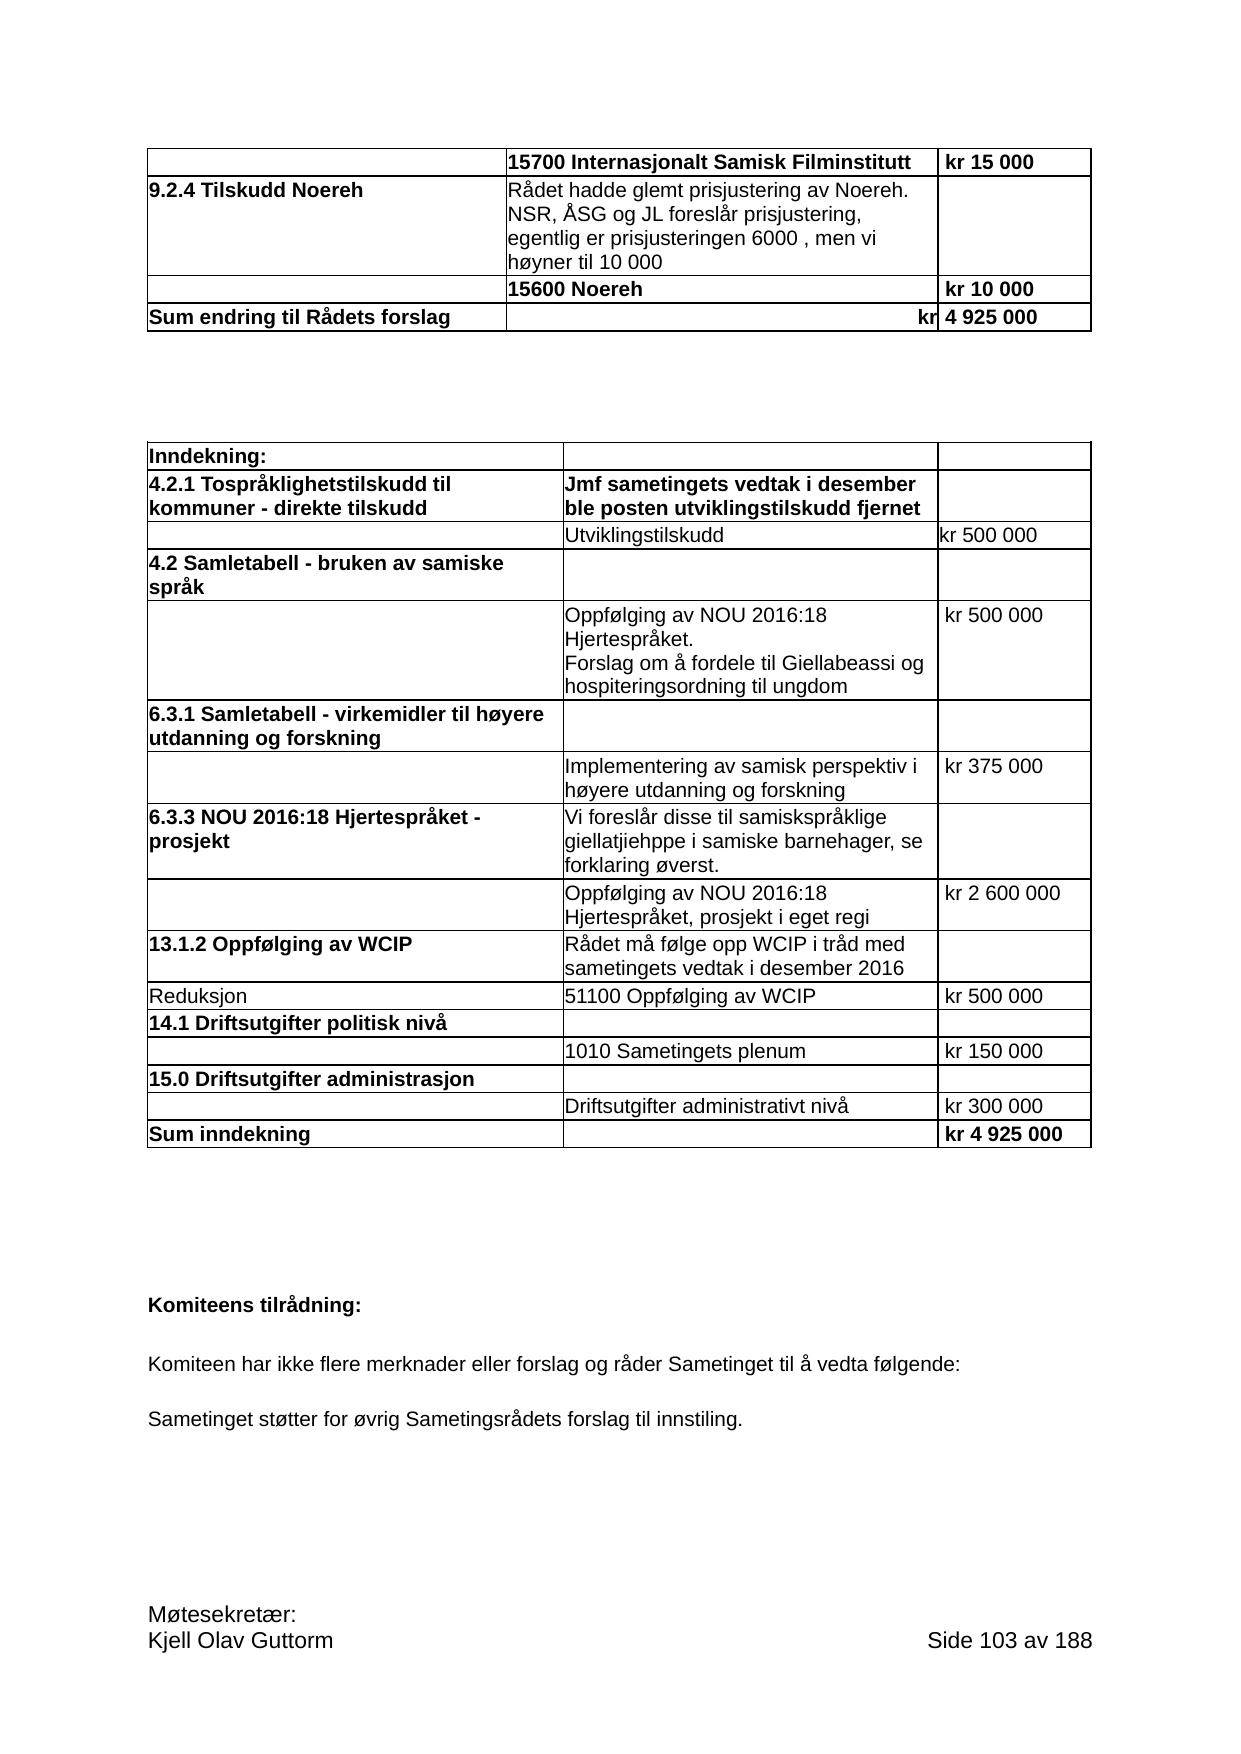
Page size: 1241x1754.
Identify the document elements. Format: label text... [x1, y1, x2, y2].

table_cell kr 375 000 [939, 752, 1090, 802]
table_cell Driftsutgifter administrativt nivå [564, 1093, 937, 1119]
table_cell Rådet må følge opp WCIP i tråd med sametingets vedtak i desember 2016 [564, 931, 937, 981]
table_cell Sum endring til Rådets forslag [148, 304, 506, 330]
table_header Inndekning: [148, 443, 563, 469]
table_cell [939, 804, 1090, 878]
table_cell kr 2 600 000 [939, 880, 1090, 929]
table_cell Vi foreslår disse til samiskspråklige giellatjiehppe i samiske barnehager, se forklaring øverst. [564, 804, 937, 878]
table_cell Oppfølging av NOU 2016:18 Hjertespråket. Forslag om å fordele til Giellabeassi og hospiteringsordning til ungdom [564, 601, 937, 699]
table_cell [148, 880, 563, 929]
table_cell [939, 1066, 1090, 1091]
table_cell Oppfølging av NOU 2016:18 Hjertespråket, prosjekt i eget regi [564, 880, 937, 929]
table_cell kr 500 000 [939, 601, 1090, 699]
table_cell kr 15 000 [939, 149, 1090, 175]
table_cell [939, 471, 1090, 521]
table_cell kr 4 925 000 [939, 1121, 1090, 1147]
table_cell kr 10 000 [939, 276, 1090, 302]
table_cell 9.2.4 Tilskudd Noereh [148, 177, 506, 275]
table_cell 13.1.2 Oppfølging av WCIP [148, 931, 563, 981]
table_cell 6.3.3 NOU 2016:18 Hjertespråket - prosjekt [148, 804, 563, 878]
table_cell 15600 Noereh [507, 276, 937, 302]
table_cell [564, 550, 937, 600]
table_cell [148, 601, 563, 699]
table_cell kr 150 000 [939, 1038, 1090, 1064]
table_cell kr [507, 304, 937, 330]
table_cell 1010 Sametingets plenum [564, 1038, 937, 1064]
table_cell 15700 Internasjonalt Samisk Filminstitutt [507, 149, 937, 175]
table_cell 4.2.1 Tospråklighetstilskudd til kommuner - direkte tilskudd [148, 471, 563, 521]
table_header [564, 443, 937, 469]
table_cell [148, 522, 563, 548]
table_cell [564, 1010, 937, 1036]
table_cell [148, 752, 563, 802]
table_header Komiteens tilrådning: Komiteen har ikke flere merknader eller forslag og råder Sametinget til å vedta følgende: Sametinget støtter for øvrig Sametingsrådets forslag til innstiling. [136, 148, 1104, 1548]
table_cell [564, 1121, 937, 1147]
table_cell kr 500 000 [939, 522, 1090, 548]
table_cell 4 925 000 [939, 304, 1090, 330]
table_cell [939, 550, 1090, 600]
table_cell [939, 1010, 1090, 1036]
table_cell [939, 701, 1090, 751]
table_cell kr 300 000 [939, 1093, 1090, 1119]
table_cell Utviklingstilskudd [564, 522, 937, 548]
table_cell Jmf sametingets vedtak i desember ble posten utviklingstilskudd fjernet [564, 471, 937, 521]
table_cell 51100 Oppfølging av WCIP [564, 983, 937, 1009]
table_cell Implementering av samisk perspektiv i høyere utdanning og forskning [564, 752, 937, 802]
table_header [939, 443, 1090, 469]
table_cell [148, 276, 506, 302]
table_cell [564, 701, 937, 751]
table_cell [564, 1066, 937, 1091]
table_cell 14.1 Driftsutgifter politisk nivå [148, 1010, 563, 1036]
table_cell 6.3.1 Samletabell - virkemidler til høyere utdanning og forskning [148, 701, 563, 751]
table_cell kr 500 000 [939, 983, 1090, 1009]
table_cell [939, 177, 1090, 275]
table_cell [148, 1093, 563, 1119]
table_cell Sum inndekning [148, 1121, 563, 1147]
table_cell Reduksjon [148, 983, 563, 1009]
table_cell Rådet hadde glemt prisjustering av Noereh. NSR, ÅSG og JL foreslår prisjustering, egentlig er prisjusteringen 6000 , men vi høyner til 10 000 [507, 177, 937, 275]
table_cell [148, 149, 506, 175]
table_cell [148, 1038, 563, 1064]
table_cell 15.0 Driftsutgifter administrasjon [148, 1066, 563, 1091]
table_cell [939, 931, 1090, 981]
table_cell 4.2 Samletabell - bruken av samiske språk [148, 550, 563, 600]
